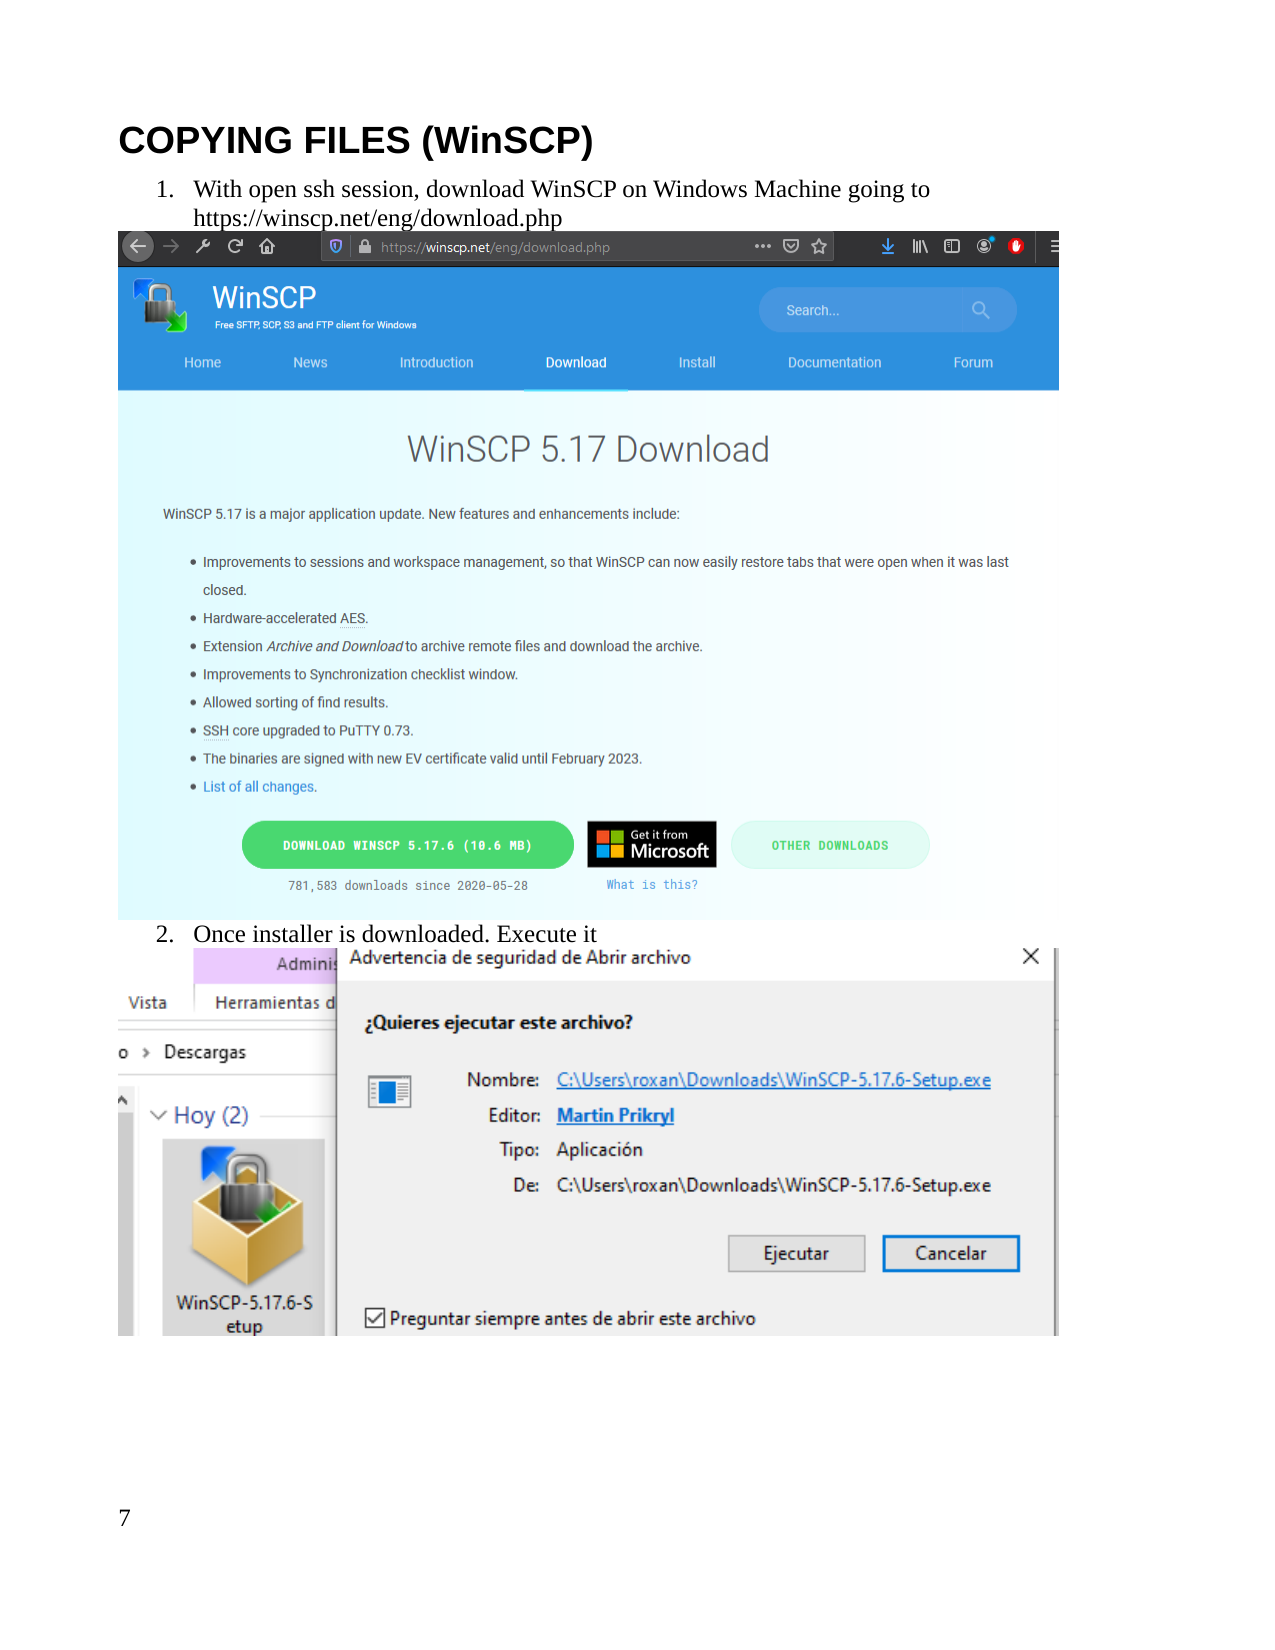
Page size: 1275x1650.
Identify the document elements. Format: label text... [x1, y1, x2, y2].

subtitle COPYING FILES (WinSCP) [118, 118, 1157, 162]
list Once installer is downloaded. Execute it [156, 919, 1157, 948]
list With open ssh session, download WinSCP on Windows Machine going to https://winscp.net/eng/download.php [156, 174, 1157, 232]
picture [118, 948, 1059, 1336]
picture [118, 231, 1059, 920]
